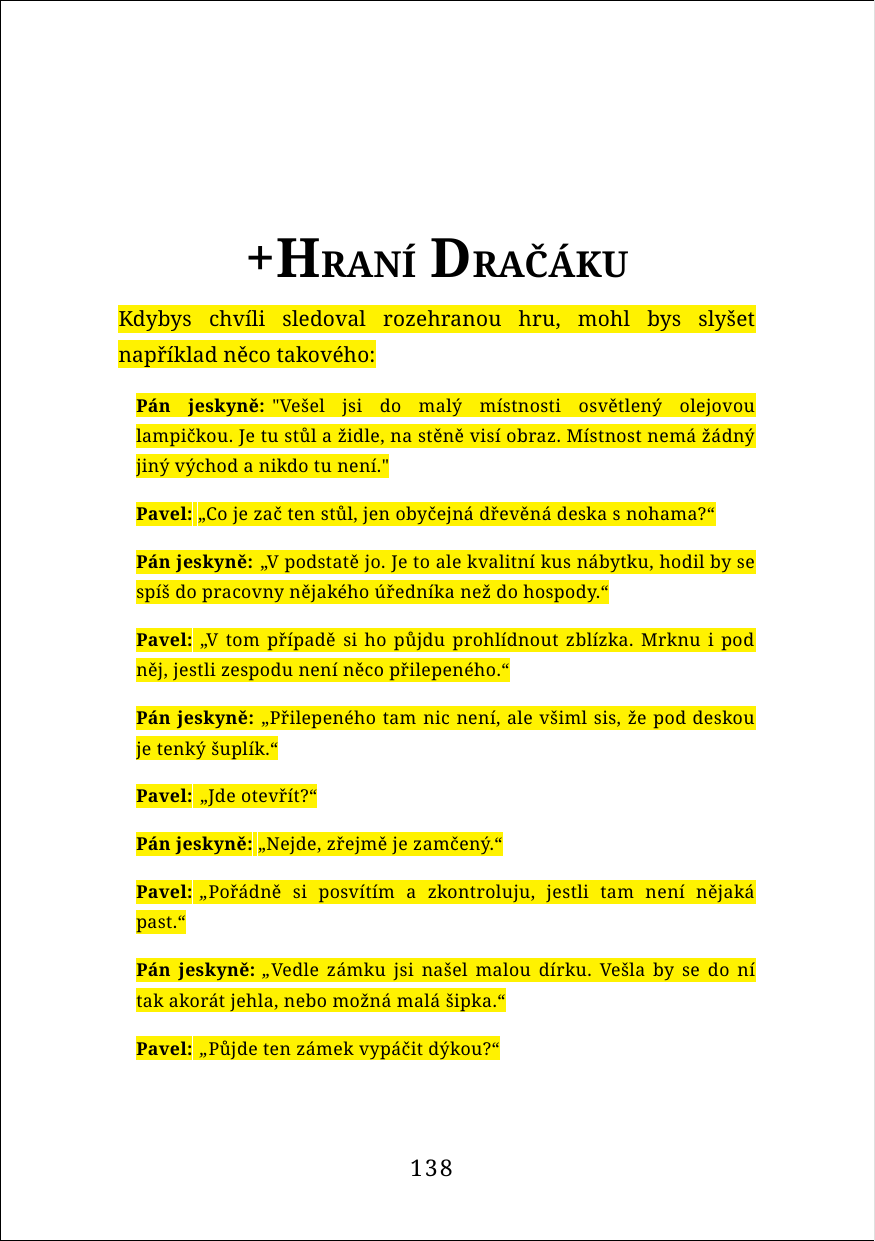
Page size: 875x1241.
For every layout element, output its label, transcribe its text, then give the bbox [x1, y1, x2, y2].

text Pavel: „Jde otevřít?“ [136, 784, 756, 808]
text Pán jeskyně: "Vešel jsi do malý místnosti osvětlený olejovou lampičkou. Je tu stůl a židle, na stěně visí obraz. Místnost nemá žádný jiný východ a nikdo tu není." [136, 393, 756, 478]
text Pán jeskyně: „Nejde, zřejmě je zamčený.“ [136, 832, 756, 856]
text Pavel: „Půjde ten zámek vypáčit dýkou?“ [136, 1036, 756, 1060]
text Pavel: „Pořádně si posvítím a zkontroluju, jestli tam není nějaká past.“ [136, 880, 756, 934]
subtitle +Hraní Dračáku [118, 219, 756, 293]
text Pavel: „Co je zač ten stůl, jen obyčejná dřevěná deska s nohama?“ [136, 502, 756, 526]
text Pavel: „V tom případě si ho půjdu prohlídnout zblízka. Mrknu i pod něj, jestli zespodu není něco přilepeného.“ [136, 628, 756, 682]
text Pán jeskyně: „V podstatě jo. Je to ale kvalitní kus nábytku, hodil by se spíš do pracovny nějakého úředníka než do hospody.“ [136, 549, 756, 604]
text Pán jeskyně: „Vedle zámku jsi našel malou dírku. Vešla by se do ní tak akorát jehla, nebo možná malá šipka.“ [136, 958, 756, 1012]
text Pán jeskyně: „Přilepeného tam nic není, ale všiml sis, že pod deskou je tenký šuplík.“ [136, 706, 756, 760]
text Kdybys chvíli sledoval rozehranou hru, mohl bys slyšet například něco takového: [118, 304, 756, 368]
